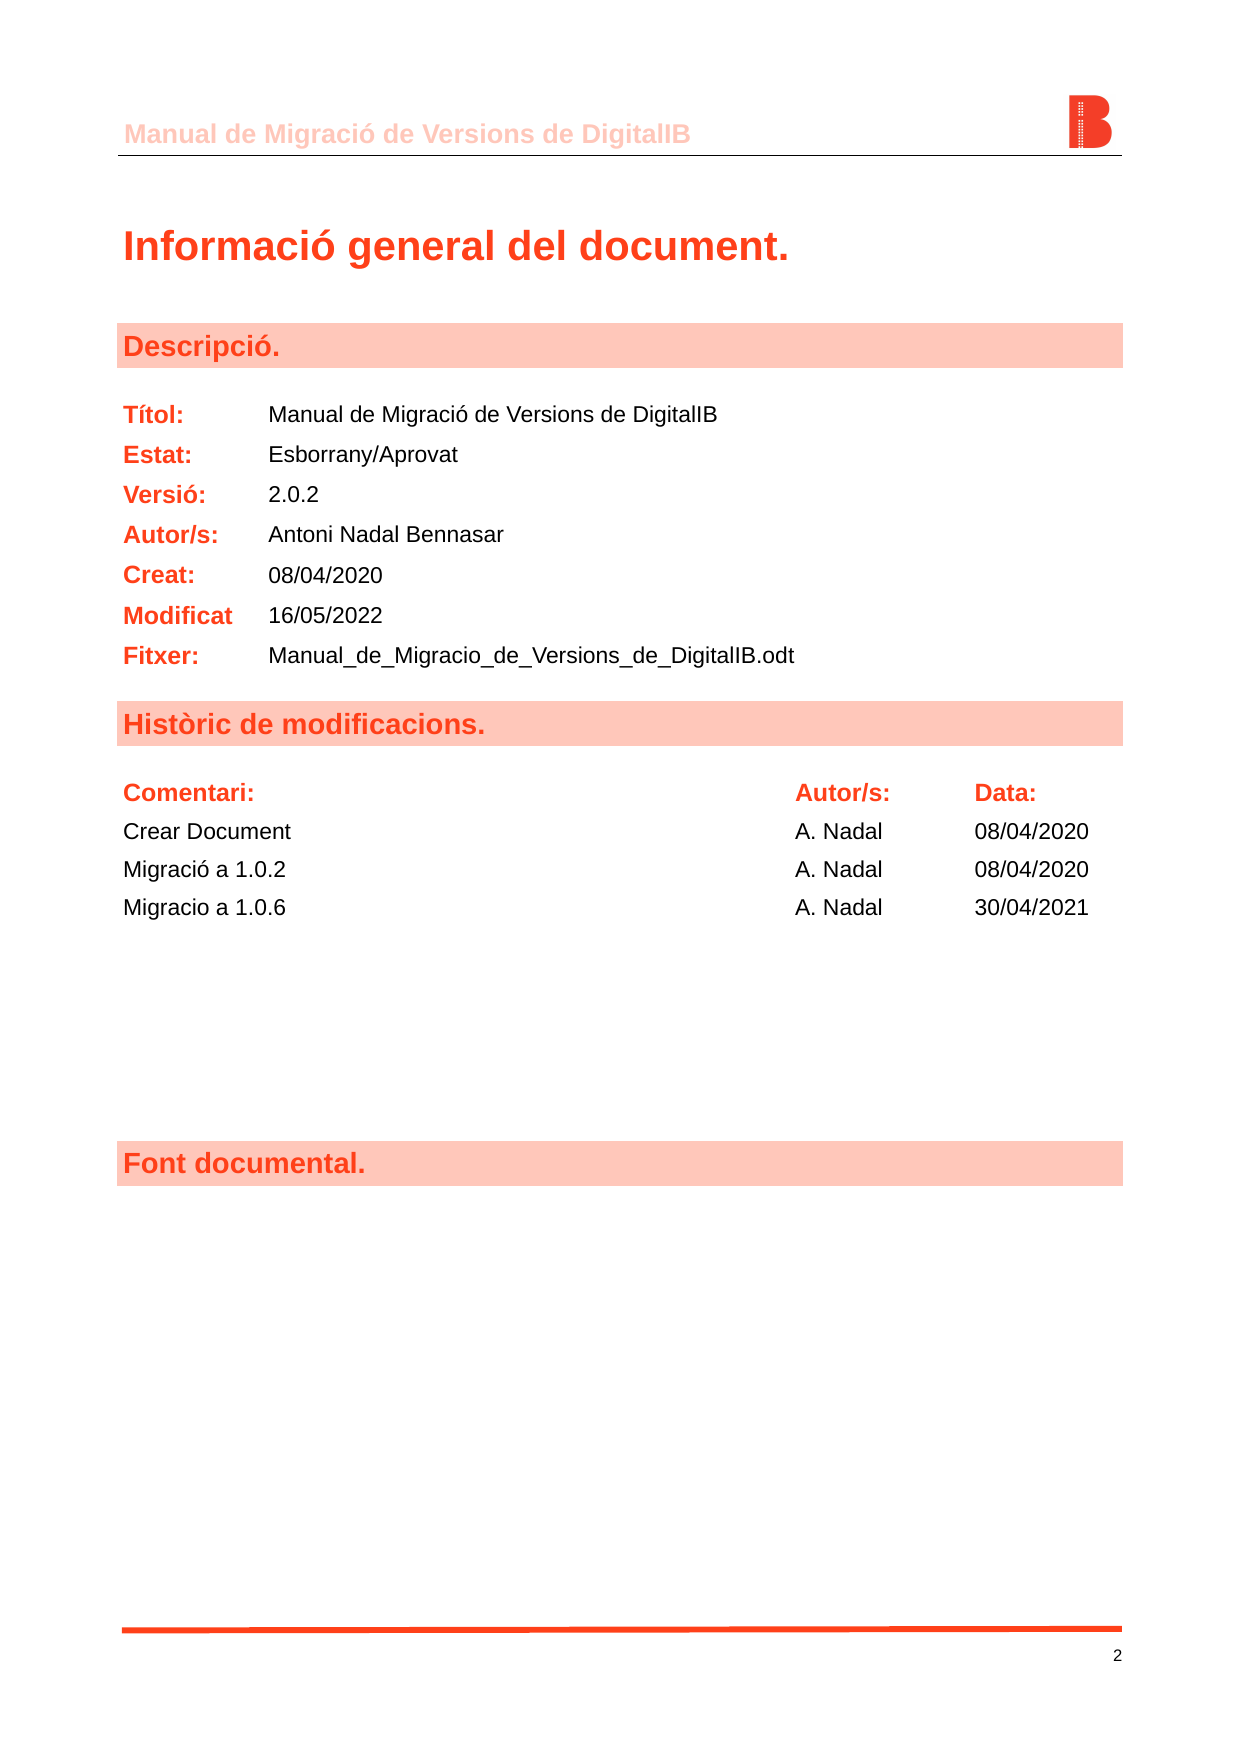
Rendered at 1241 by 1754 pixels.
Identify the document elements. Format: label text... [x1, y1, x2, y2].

table_cell 08/04/2020 [969, 850, 1123, 888]
table_cell Data: [969, 772, 1123, 812]
table_cell [969, 1001, 1123, 1039]
picture [1063, 94, 1117, 150]
table_cell [117, 1077, 789, 1115]
table_cell Comentari: [117, 772, 789, 812]
table_cell Migracio a 1.0.6 [117, 888, 789, 926]
table_cell [789, 964, 969, 1001]
table_header Informació general del document. [117, 216, 1123, 323]
table_cell [789, 1039, 969, 1077]
table_cell Migració a 1.0.2 [117, 850, 789, 888]
table_cell [117, 926, 789, 963]
table_cell 08/04/2020 [262, 555, 1123, 595]
table_cell [789, 926, 969, 963]
table_cell Autor/s: [117, 515, 262, 555]
table_cell A. Nadal [789, 850, 969, 888]
table_cell Títol: [117, 394, 262, 434]
table_cell Versió: [117, 474, 262, 514]
table_cell [969, 1077, 1123, 1115]
table_cell Manual_de_Migracio_de_Versions_de_DigitalIB.odt [262, 635, 1123, 675]
table_cell [969, 964, 1123, 1001]
table_cell Manual de Migració de Versions de DigitalIB [262, 394, 1123, 434]
table_cell 30/04/2021 [969, 888, 1123, 926]
table_cell A. Nadal [789, 812, 969, 850]
table_cell [117, 1211, 1123, 1249]
table_cell Font documental. [117, 1141, 1123, 1186]
table_cell [969, 926, 1123, 963]
table_cell [117, 1289, 1123, 1327]
table_cell Descripció. [117, 323, 1123, 368]
table_cell Antoni Nadal Bennasar [262, 515, 1123, 555]
table_cell [969, 1039, 1123, 1077]
table_cell [117, 964, 789, 1001]
table_cell A. Nadal [789, 888, 969, 926]
table_cell [117, 675, 1123, 701]
table_cell Estat: [117, 434, 262, 474]
table_cell [789, 1077, 969, 1115]
table_cell Autor/s: [789, 772, 969, 812]
table_cell 16/05/2022 [262, 595, 1123, 635]
table_cell [789, 1001, 969, 1039]
table_cell 08/04/2020 [969, 812, 1123, 850]
table_cell Històric de modificacions. [117, 701, 1123, 746]
table_cell [117, 1327, 1123, 1365]
table_cell Modificat [117, 595, 262, 635]
table_cell 2.0.2 [262, 474, 1123, 514]
table_cell Crear Document [117, 812, 789, 850]
table_cell Creat: [117, 555, 262, 595]
table_cell [117, 1001, 789, 1039]
table_cell Esborrany/Aprovat [262, 434, 1123, 474]
table_cell Fitxer: [117, 635, 262, 675]
table_cell [117, 1039, 789, 1077]
table_cell [117, 368, 1123, 394]
table_cell [117, 746, 1123, 772]
table_cell [117, 1186, 1123, 1211]
table_cell [117, 1249, 1123, 1289]
table_cell [117, 1115, 1123, 1141]
